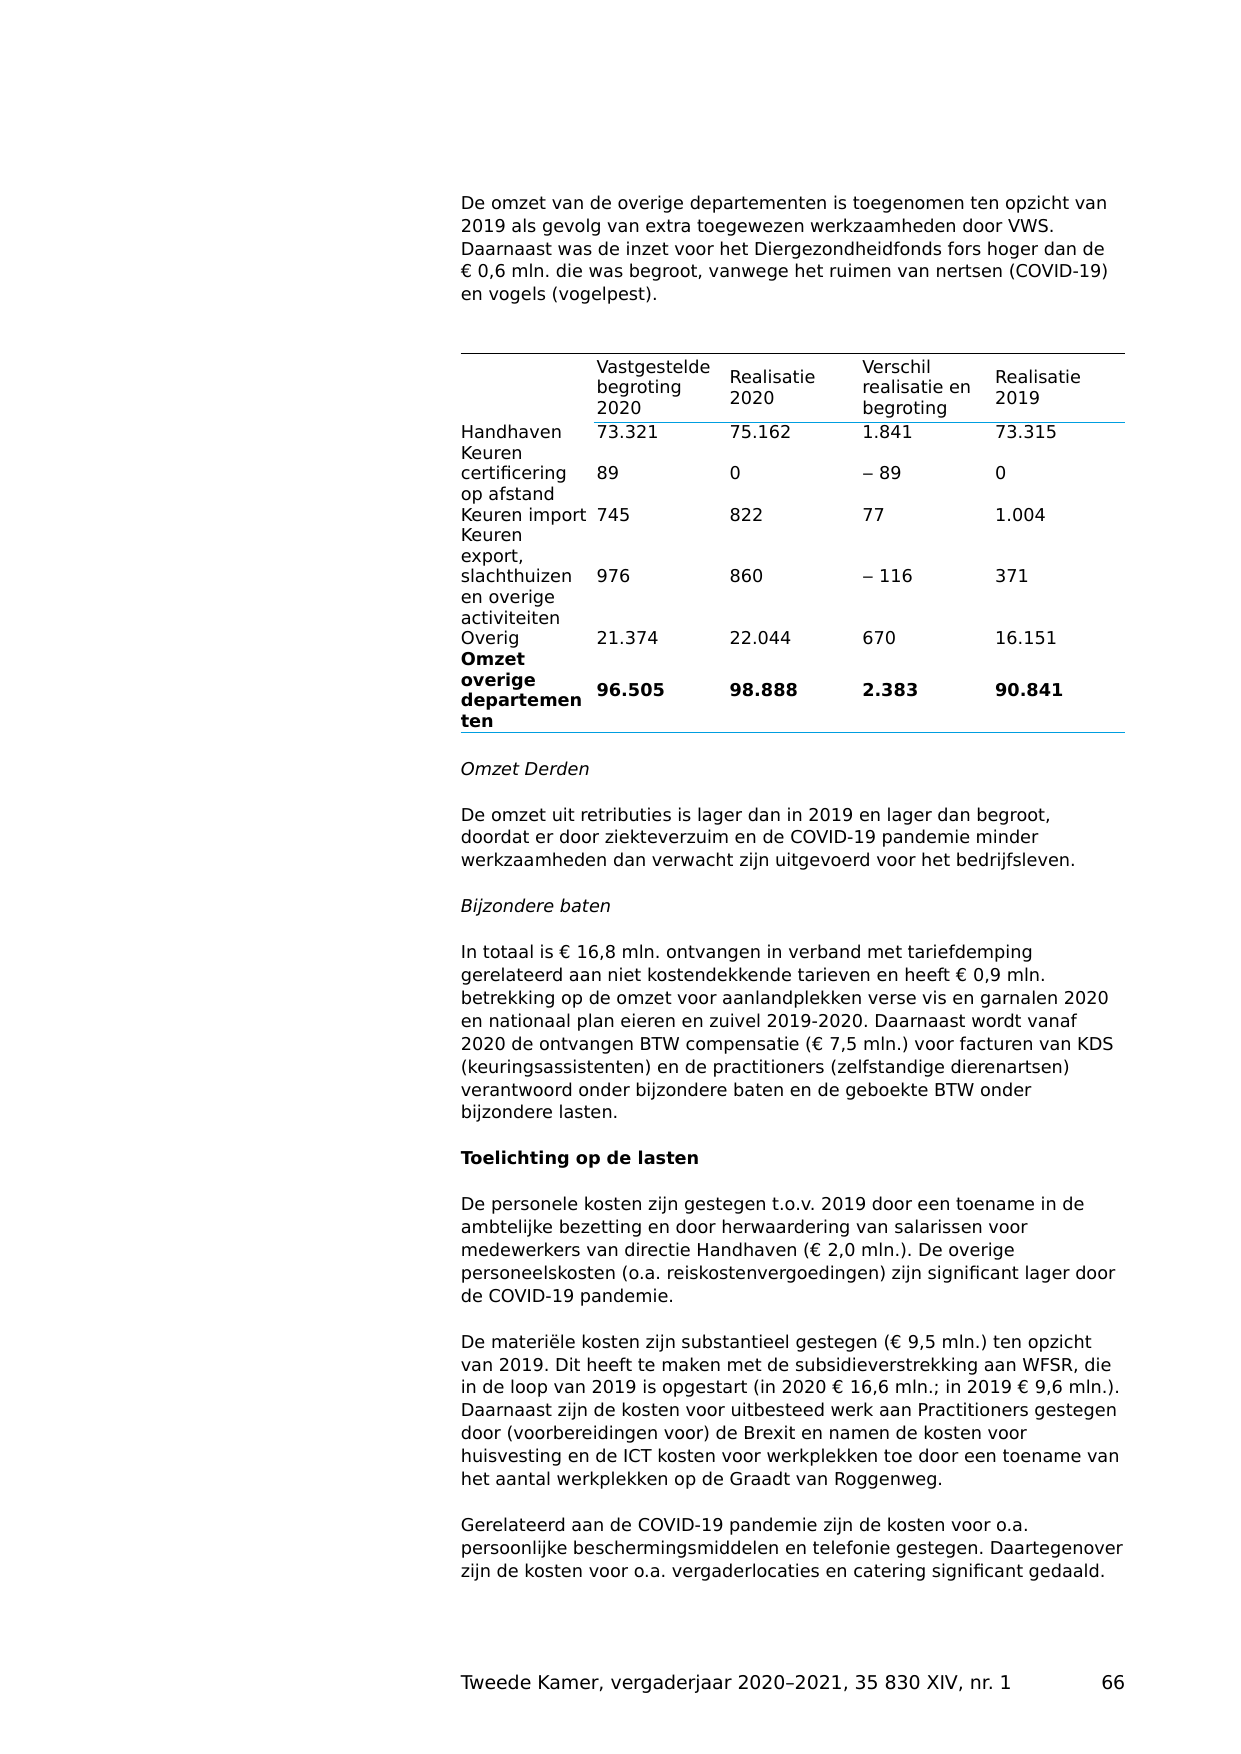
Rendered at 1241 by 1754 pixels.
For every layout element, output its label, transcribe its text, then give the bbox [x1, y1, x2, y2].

table_cell Realisatie 2020 [726, 354, 859, 421]
table_cell Realisatie 2019 [992, 354, 1125, 421]
table_cell 22.044 [726, 628, 859, 649]
text Omzet Derden [461, 757, 1125, 780]
table_cell 75.162 [726, 423, 859, 443]
table_cell 976 [594, 525, 726, 628]
table_cell 16.151 [992, 628, 1125, 649]
text De omzet uit retributies is lager dan in 2019 en lager dan begroot, doordat er door ziekteverzuim en de COVID-19 pandemie minder werkzaamheden dan verwacht zijn uitgevoerd voor het bedrijfsleven. [461, 803, 1125, 871]
table_cell 77 [859, 505, 992, 525]
text In totaal is € 16,8 mln. ontvangen in verband met tariefdemping gerelateerd aan niet kostendekkende tarieven en heeft € 0,9 mln. betrekking op de omzet voor aanlandplekken verse vis en garnalen 2020 en nationaal plan eieren en zuivel 2019-2020. Daarnaast wordt vanaf 2020 de ontvangen BTW compensatie (€ 7,5 mln.) voor facturen van KDS (keuringsassistenten) en de practitioners (zelfstandige dierenartsen) verantwoord onder bijzondere baten en de geboekte BTW onder bijzondere lasten. [461, 940, 1125, 1123]
table_cell 73.321 [594, 423, 726, 443]
table_cell 670 [859, 628, 992, 649]
table_cell 89 [594, 443, 726, 504]
table_cell 1.004 [992, 505, 1125, 525]
table_cell ‒ 116 [859, 525, 992, 628]
table_cell 1.841 [859, 423, 992, 443]
table_cell 98.888 [726, 649, 859, 731]
table_cell Omzet overige departementen [461, 649, 593, 731]
table_cell 2.383 [859, 649, 992, 731]
text De omzet van de overige departementen is toegenomen ten opzicht van 2019 als gevolg van extra toegewezen werkzaamheden door VWS. Daarnaast was de inzet voor het Diergezondheidfonds fors hoger dan de € 0,6 mln. die was begroot, vanwege het ruimen van nertsen (COVID-19) en vogels (vogelpest). [461, 191, 1125, 305]
text Bijzondere baten [461, 894, 1125, 917]
table_cell ‒ 89 [859, 443, 992, 504]
table_cell Keuren import [461, 505, 593, 525]
table_cell Overig [461, 628, 593, 649]
table_header Omzet overige departementen (bedragen x € 1.000) [461, 328, 1125, 353]
table_cell Keuren export, slachthuizen en overige activiteiten [461, 525, 593, 628]
table_cell [461, 354, 593, 421]
table_cell 73.315 [992, 423, 1125, 443]
text De personele kosten zijn gestegen t.o.v. 2019 door een toename in de ambtelijke bezetting en door herwaardering van salarissen voor medewerkers van directie Handhaven (€ 2,0 mln.). De overige personeelskosten (o.a. reiskostenvergoedingen) zijn significant lager door de COVID-19 pandemie. [461, 1192, 1125, 1307]
table_cell 0 [726, 443, 859, 504]
table_cell 860 [726, 525, 859, 628]
table_cell 90.841 [992, 649, 1125, 731]
table_cell 371 [992, 525, 1125, 628]
table_cell 745 [594, 505, 726, 525]
text Toelichting op de lasten [461, 1146, 1125, 1169]
table_cell Vastgestelde begroting 2020 [594, 354, 726, 421]
table_cell Keuren certificering op afstand [461, 443, 593, 504]
table_cell 96.505 [594, 649, 726, 731]
text Gerelateerd aan de COVID-19 pandemie zijn de kosten voor o.a. persoonlijke beschermingsmiddelen en telefonie gestegen. Daartegenover zijn de kosten voor o.a. vergaderlocaties en catering significant gedaald. [461, 1513, 1125, 1582]
table_cell 822 [726, 505, 859, 525]
table_cell 0 [992, 443, 1125, 504]
table_cell Handhaven [461, 421, 593, 443]
table_cell 21.374 [594, 628, 726, 649]
table_cell Verschil realisatie en begroting [859, 354, 992, 421]
text De materiële kosten zijn substantieel gestegen (€ 9,5 mln.) ten opzicht van 2019. Dit heeft te maken met de subsidieverstrekking aan WFSR, die in de loop van 2019 is opgestart (in 2020 € 16,6 mln.; in 2019 € 9,6 mln.). Daarnaast zijn de kosten voor uitbesteed werk aan Practitioners gestegen door (voorbereidingen voor) de Brexit en namen de kosten voor huisvesting en de ICT kosten voor werkplekken toe door een toename van het aantal werkplekken op de Graadt van Roggenweg. [461, 1330, 1125, 1490]
